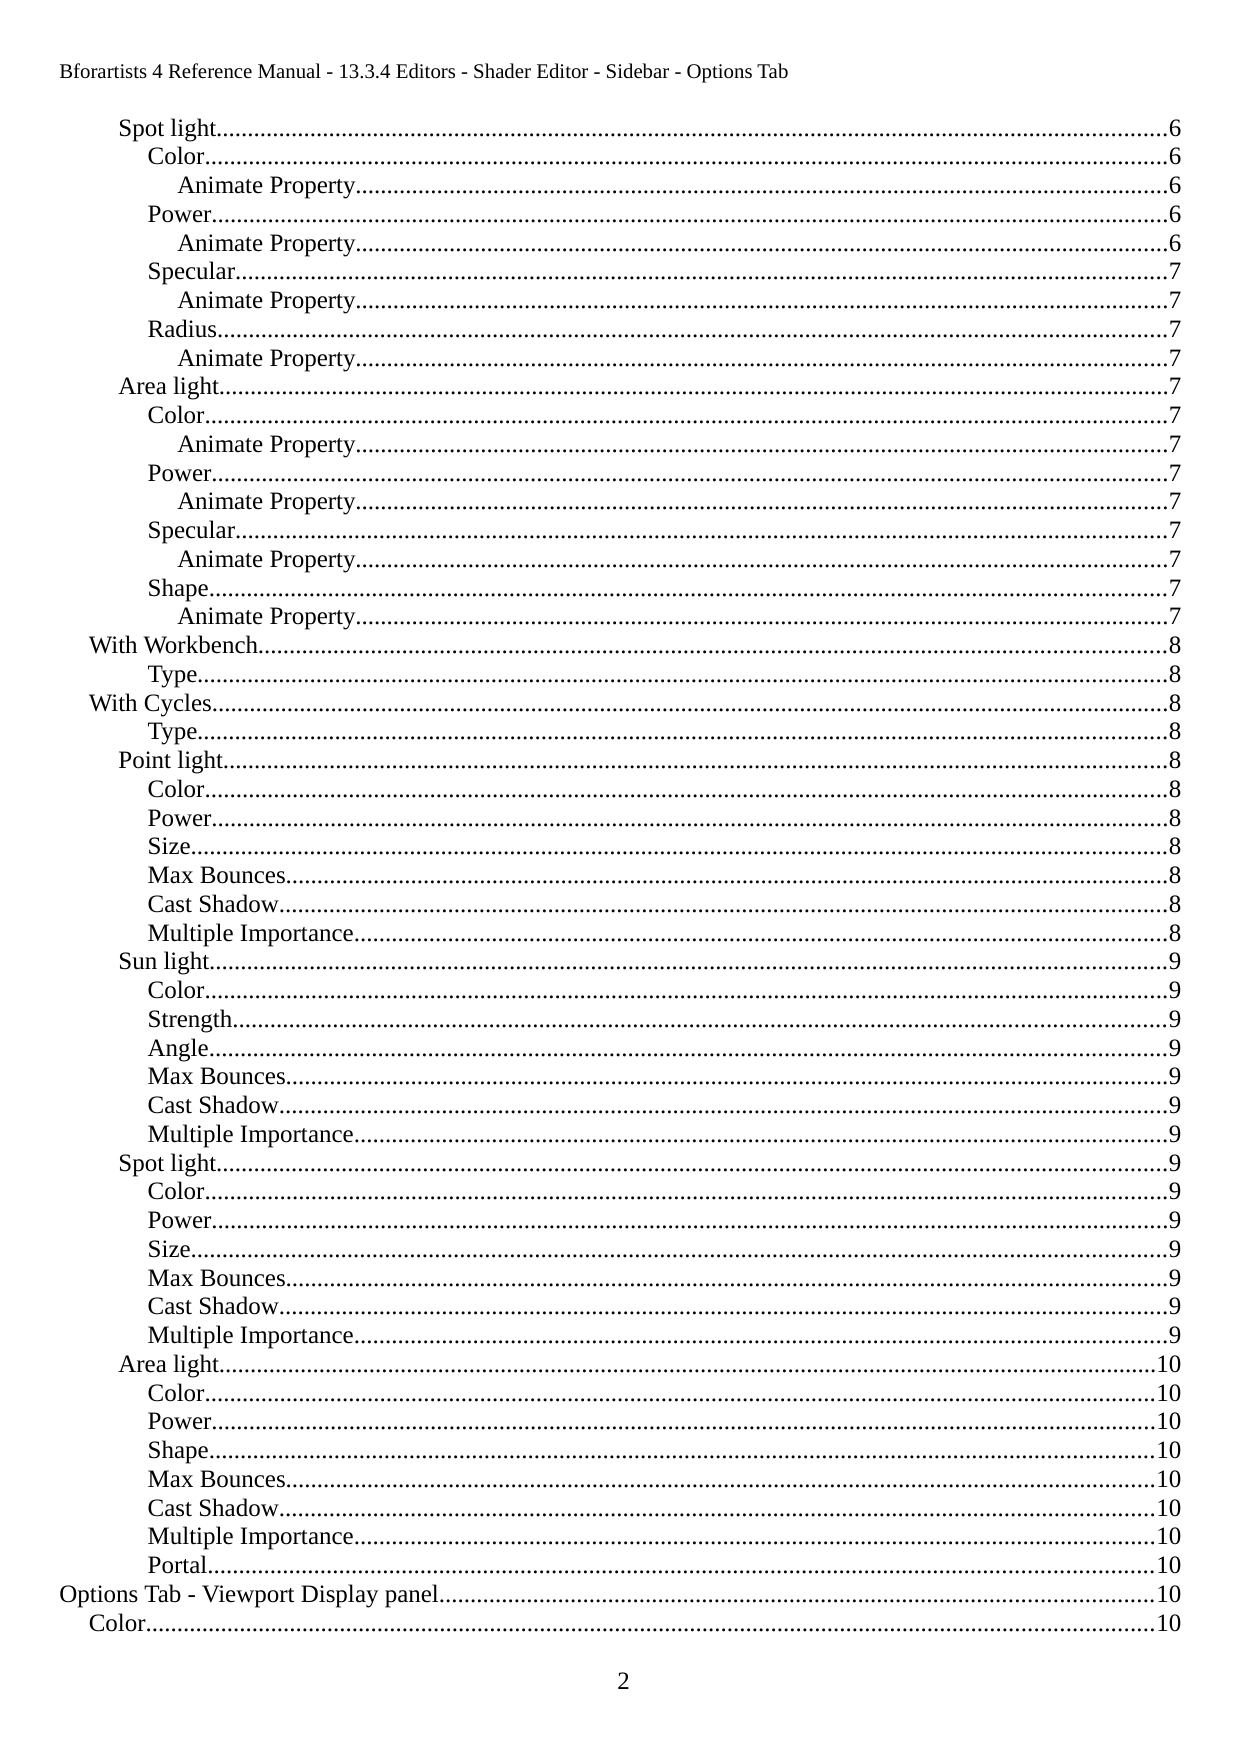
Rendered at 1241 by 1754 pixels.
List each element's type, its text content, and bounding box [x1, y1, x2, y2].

text Type 8 [147, 716, 1181, 745]
text Spot light 6 [118, 113, 1181, 141]
text Cast Shadow 9 [147, 1291, 1181, 1320]
text Color 8 [147, 774, 1181, 803]
text Radius 7 [147, 314, 1181, 343]
text Multiple Importance 10 [147, 1521, 1181, 1550]
text Animate Property 6 [177, 228, 1181, 256]
text Strength 9 [147, 1004, 1181, 1033]
text Cast Shadow 8 [147, 889, 1181, 918]
text Color 10 [88, 1608, 1181, 1636]
text Spot light 9 [118, 1148, 1181, 1176]
text Power 8 [147, 803, 1181, 831]
text Max Bounces 8 [147, 860, 1181, 889]
text Color 7 [147, 400, 1181, 429]
text Animate Property 6 [177, 170, 1181, 199]
text Animate Property 7 [177, 285, 1181, 314]
text Sun light 9 [118, 946, 1181, 975]
text Specular 7 [147, 256, 1181, 285]
text Animate Property 7 [177, 601, 1181, 630]
text Max Bounces 9 [147, 1263, 1181, 1291]
text Max Bounces 10 [147, 1464, 1181, 1493]
text Color 9 [147, 975, 1181, 1004]
text Color 6 [147, 141, 1181, 170]
text Portal 10 [147, 1550, 1181, 1579]
text Angle 9 [147, 1033, 1181, 1061]
text Animate Property 7 [177, 544, 1181, 573]
text Multiple Importance 8 [147, 918, 1181, 946]
text Cast Shadow 9 [147, 1090, 1181, 1119]
text Area light 10 [118, 1349, 1181, 1378]
text With Workbench 8 [88, 630, 1181, 659]
text Color 9 [147, 1176, 1181, 1205]
text Options Tab - Viewport Display panel 10 [59, 1579, 1181, 1608]
text Color 10 [147, 1378, 1181, 1406]
text Multiple Importance 9 [147, 1320, 1181, 1349]
text Animate Property 7 [177, 429, 1181, 458]
text Power 10 [147, 1406, 1181, 1435]
text Max Bounces 9 [147, 1061, 1181, 1090]
text Size 8 [147, 831, 1181, 860]
text Size 9 [147, 1234, 1181, 1263]
text Shape 10 [147, 1435, 1181, 1464]
text Type 8 [147, 659, 1181, 688]
text Multiple Importance 9 [147, 1119, 1181, 1148]
text Animate Property 7 [177, 343, 1181, 371]
text Power 6 [147, 199, 1181, 228]
text Area light 7 [118, 371, 1181, 400]
text Shape 7 [147, 573, 1181, 601]
text Specular 7 [147, 515, 1181, 544]
text With Cycles 8 [88, 688, 1181, 716]
text Power 7 [147, 458, 1181, 486]
text Animate Property 7 [177, 486, 1181, 515]
text Power 9 [147, 1205, 1181, 1234]
text Point light 8 [118, 745, 1181, 774]
text Cast Shadow 10 [147, 1493, 1181, 1521]
